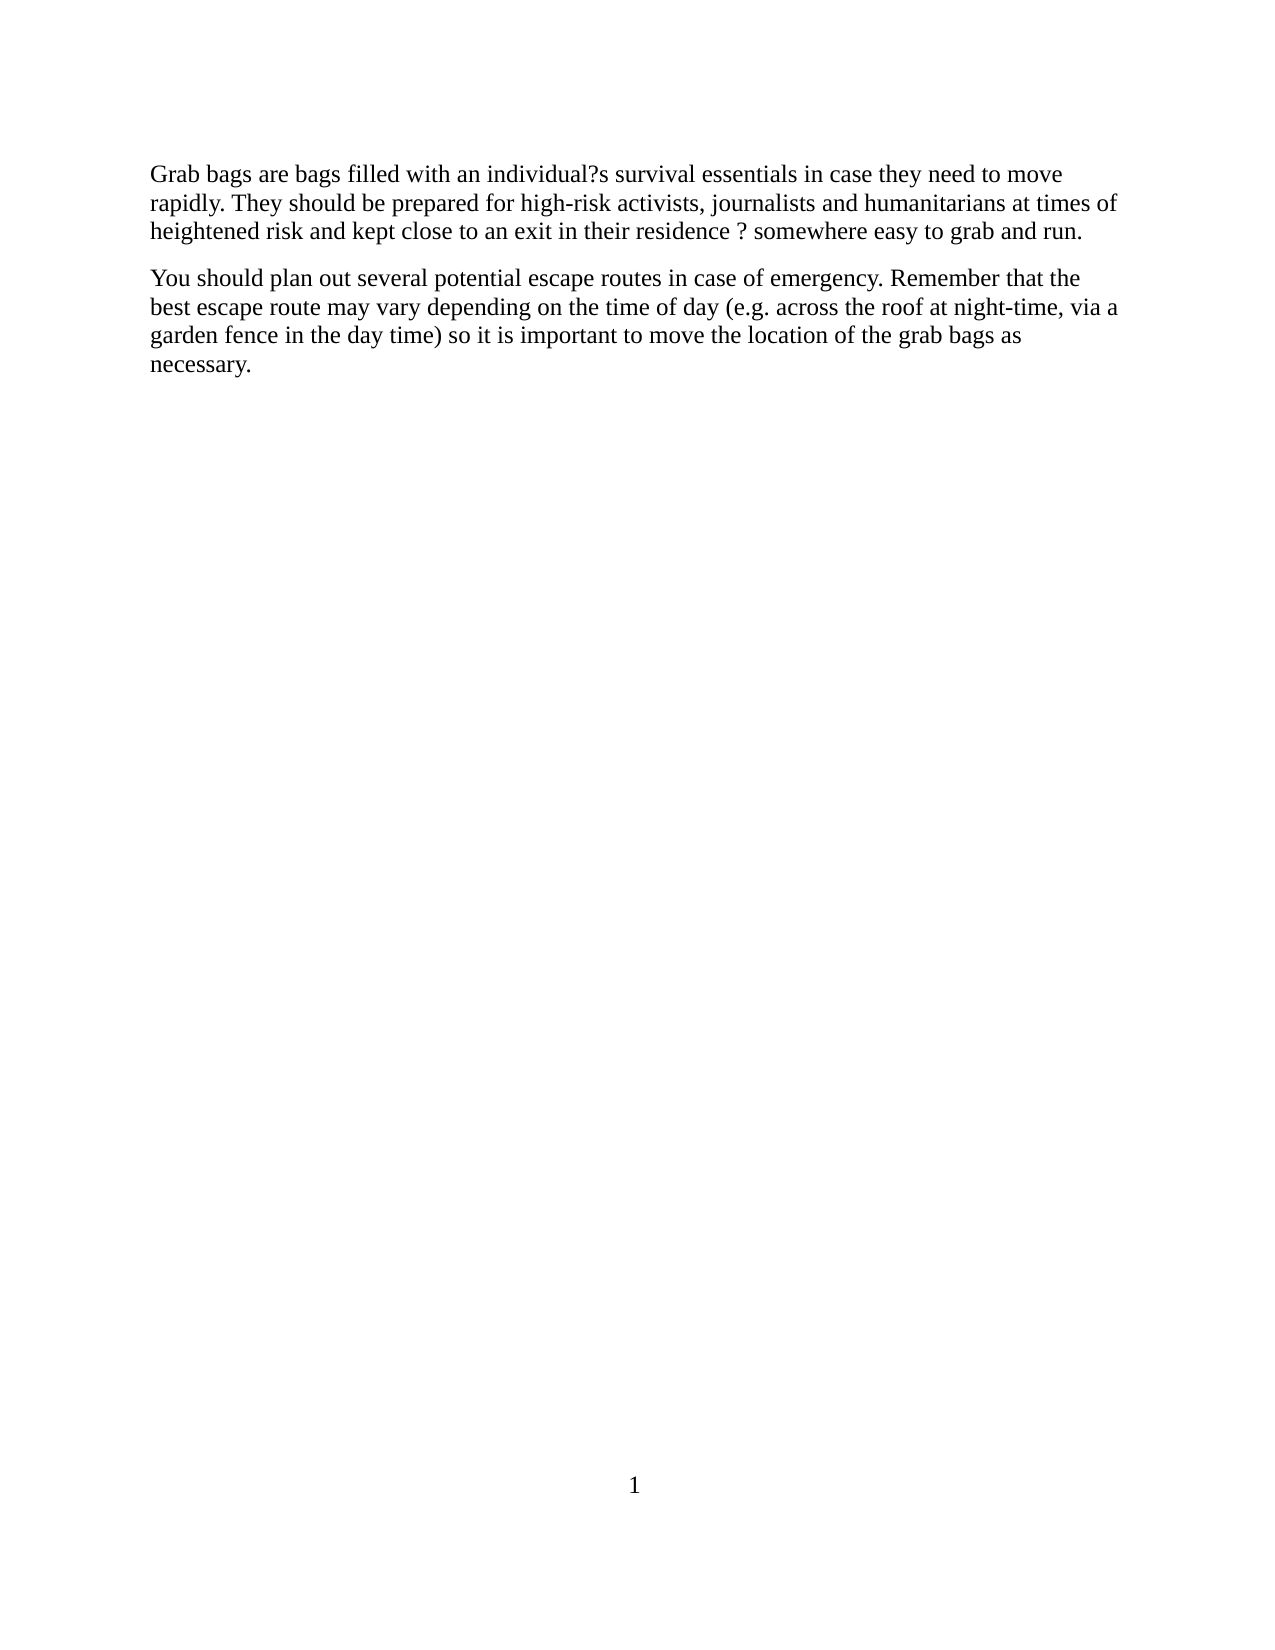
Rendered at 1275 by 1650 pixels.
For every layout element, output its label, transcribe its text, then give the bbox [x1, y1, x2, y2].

text Grab bags are bags filled with an individual?s survival essentials in case they need to move rapidly. They should be prepared for high-risk activists, journalists and humanitarians at times of heightened risk and kept close to an exit in their residence ? somewhere easy to grab and run. [150, 159, 1125, 245]
text You should plan out several potential escape routes in case of emergency. Remember that the best escape route may vary depending on the time of day (e.g. across the roof at night-time, via a garden fence in the day time) so it is important to move the location of the grab bags as necessary. [150, 263, 1125, 378]
